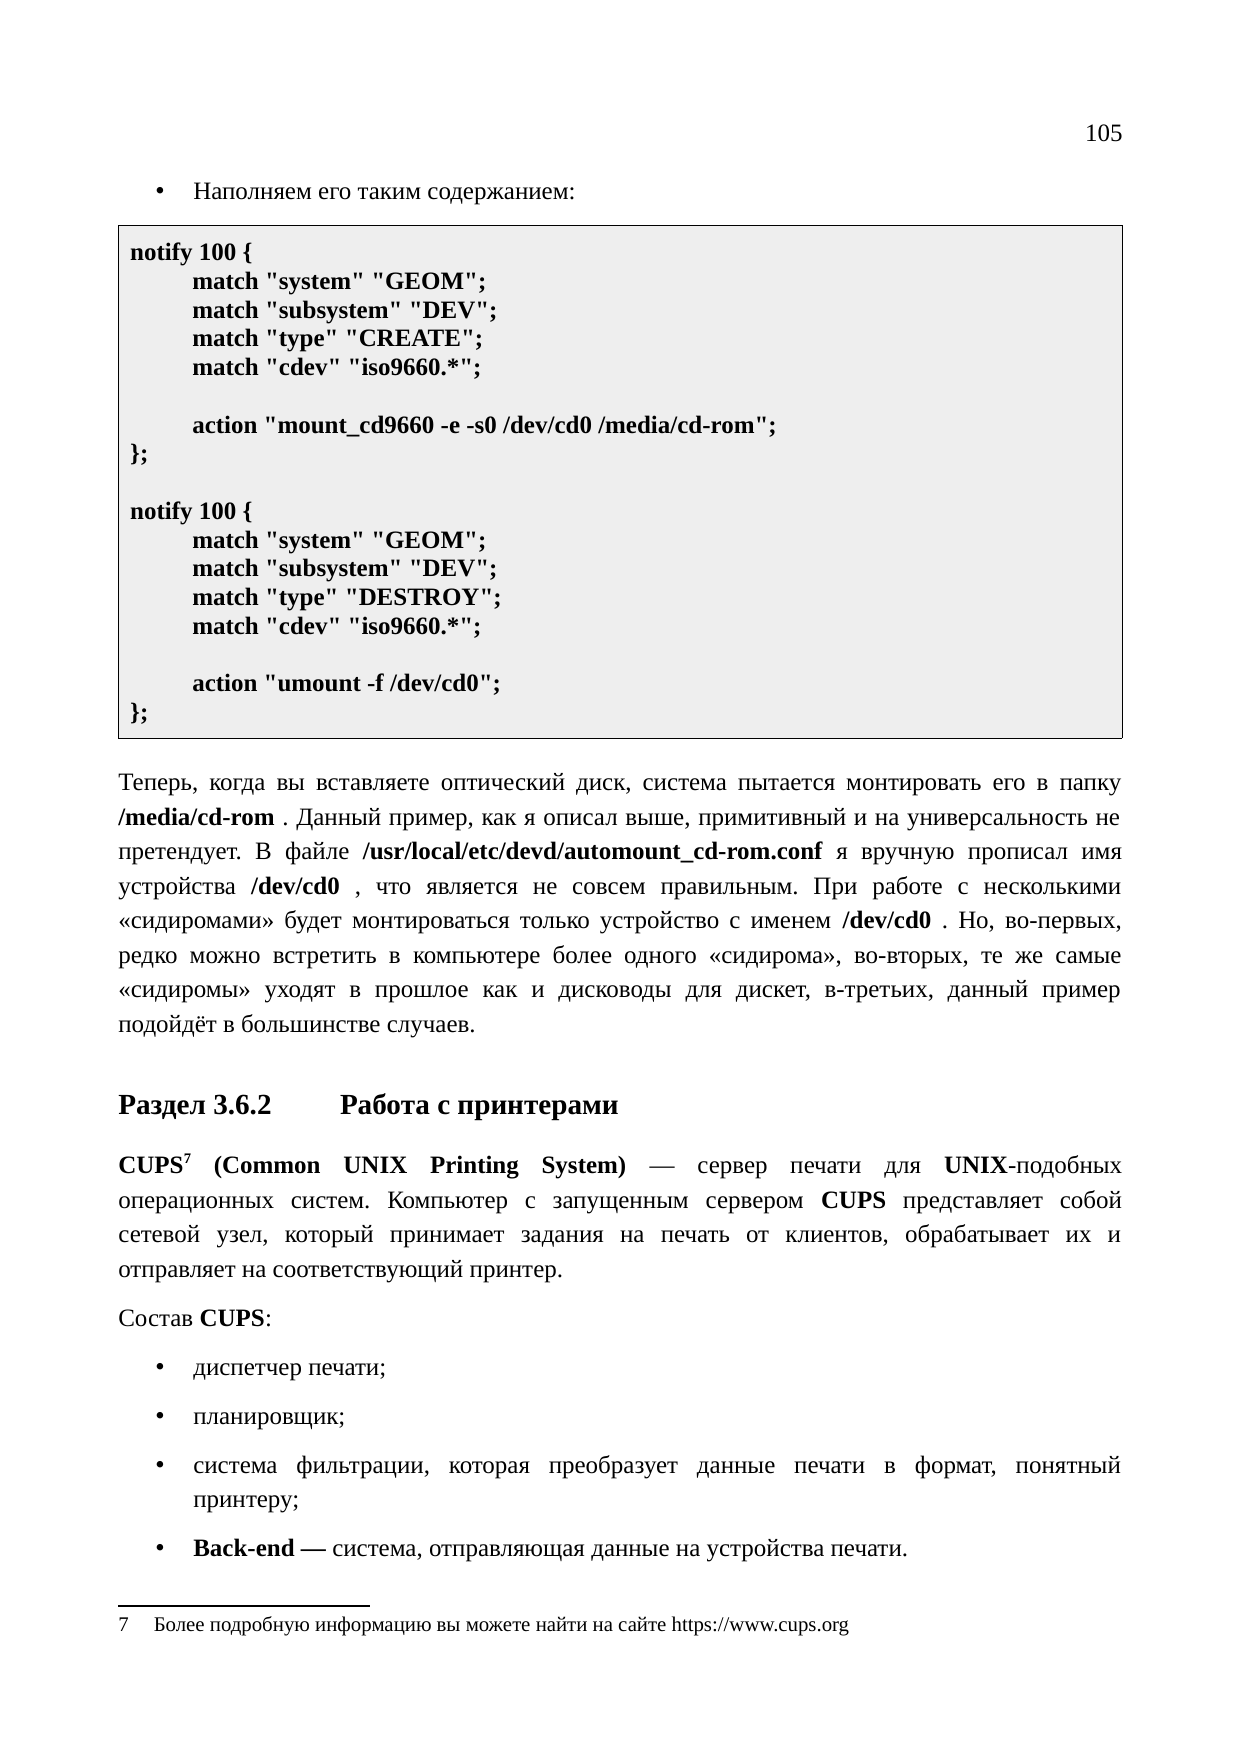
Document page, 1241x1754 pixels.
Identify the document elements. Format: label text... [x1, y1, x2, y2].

text match "system" "GEOM"; [119, 513, 1122, 542]
text match "type" "CREATE"; [119, 312, 1122, 340]
list диспетчер печати; [156, 1352, 1122, 1381]
subtitle Работа с принтерами [118, 1087, 1122, 1121]
list система фильтрации, которая преобразует данные печати в формат, понятный принтеру; [156, 1450, 1122, 1513]
text action "mount_cd9660 -e -s0 /dev/cd0 /media/cd-rom"; [119, 398, 1122, 427]
text }; [119, 685, 1122, 738]
text notify 100 { [119, 484, 1122, 513]
text Теперь, когда вы вставляете оптический диск, система пытается монтировать его в папку /media/cd-rom . Данный пример, как я описал выше, примитивный и на универсальность не претендует. В файле /usr/local/etc/devd/automount_cd-rom.conf я вручную прописал имя устройства /dev/cd0 , что является не совсем правильным. При работе с несколькими «сидиромами» будет монтироваться только устройство с именем /dev/cd0 . Но, во-первых, редко можно встретить в компьютере более одного «сидирома», во-вторых, те же самые «сидиромы» уходят в прошлое как и дисководы для дискет, в-третьих, данный пример подойдёт в большинстве случаев. [118, 767, 1122, 1037]
text action "umount -f /dev/cd0"; [119, 657, 1122, 685]
text Более подробную информацию вы можете найти на сайте https://www.cups.org [118, 1612, 1122, 1636]
text match "type" "DESTROY"; [119, 570, 1122, 599]
list планировщик; [156, 1401, 1122, 1430]
text match "cdev" "iso9660.*"; [119, 340, 1122, 369]
list Back-end — система, отправляющая данные на устройства печати. [156, 1533, 1122, 1562]
text notify 100 { [119, 226, 1122, 254]
list Наполняем его таким содержанием: [156, 176, 1122, 205]
text Состав CUPS: [118, 1303, 1122, 1332]
text match "cdev" "iso9660.*"; [119, 599, 1122, 628]
text match "system" "GEOM"; [119, 254, 1122, 283]
text }; [119, 427, 1122, 455]
text CUPS (Common UNIX Printing System) — сервер печати для UNIX-подобных операционных систем. Компьютер с запущенным сервером CUPS представляет собой сетевой узел, который принимает задания на печать от клиентов, обрабатывает их и отправляет на соответствующий принтер. [118, 1150, 1122, 1282]
text match "subsystem" "DEV"; [119, 283, 1122, 312]
text match "subsystem" "DEV"; [119, 542, 1122, 570]
